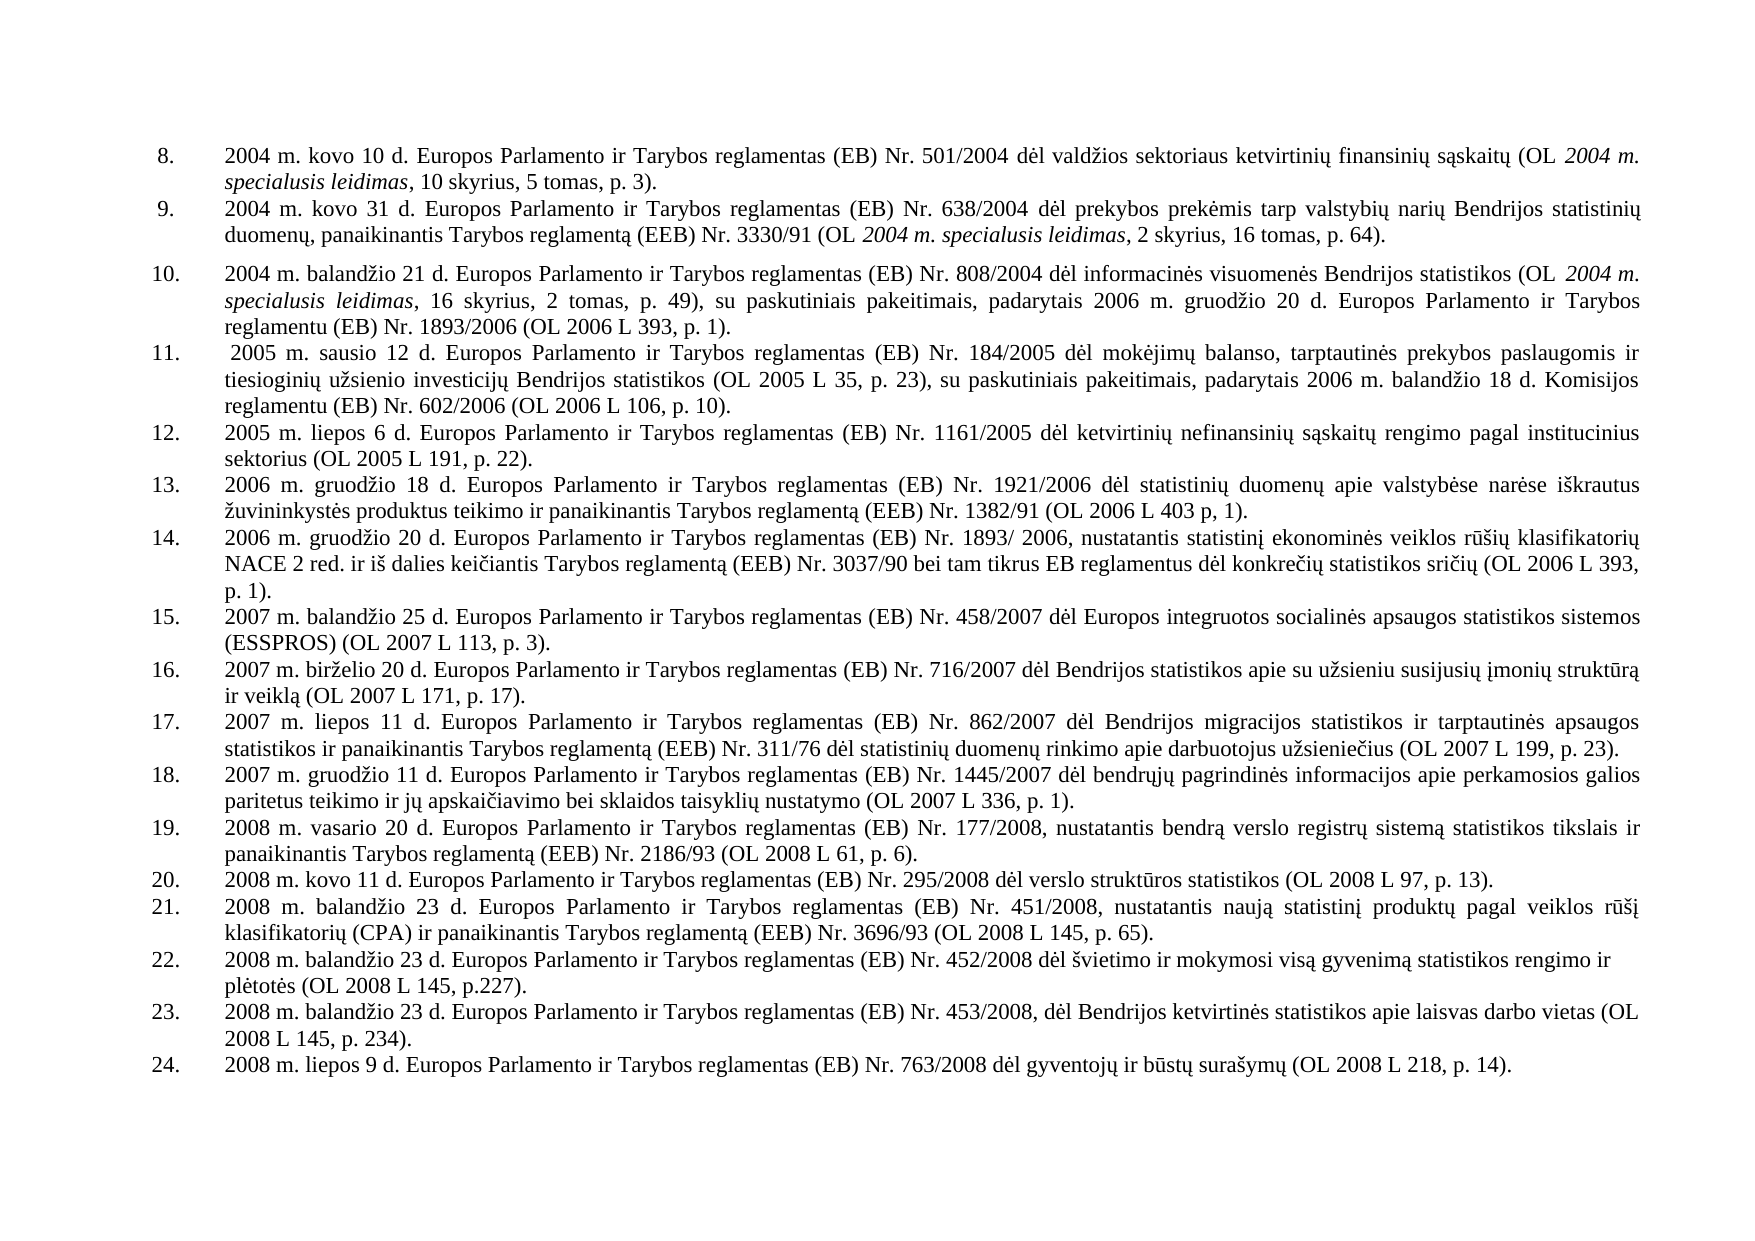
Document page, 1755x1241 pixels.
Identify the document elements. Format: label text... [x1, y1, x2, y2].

table_cell 18. [118, 761, 213, 814]
table_cell 11. [118, 340, 213, 418]
table_cell 17. [118, 709, 213, 761]
table_cell 15. [118, 603, 213, 656]
table_cell 2007 m. gruodžio 11 d. Europos Parlamento ir Tarybos reglamentas (EB) Nr. 1445/2007 dėl bendrųjų pagrindinės informacijos apie perkamosios galios paritetus teikimo ir jų apskaičiavimo bei sklaidos taisyklių nustatymo (OL 2007 L 336, p. 1). [213, 761, 1653, 814]
table_cell 21. [118, 893, 213, 946]
table_cell 10. [118, 260, 213, 339]
table_cell 9. [118, 195, 213, 260]
table_cell 24. [118, 1051, 213, 1077]
table_cell 2007 m. liepos 11 d. Europos Parlamento ir Tarybos reglamentas (EB) Nr. 862/2007 dėl Bendrijos migracijos statistikos ir tarptautinės apsaugos statistikos ir panaikinantis Tarybos reglamentą (EEB) Nr. 311/76 dėl statistinių duomenų rinkimo apie darbuotojus užsieniečius (OL 2007 L 199, p. 23). [213, 709, 1653, 761]
table_cell 16. [118, 656, 213, 708]
table_cell 2004 m. kovo 31 d. Europos Parlamento ir Tarybos reglamentas (EB) Nr. 638/2004 dėl prekybos prekėmis tarp valstybių narių Bendrijos statistinių duomenų, panaikinantis Tarybos reglamentą (EEB) Nr. 3330/91 (OL 2004 m. specialusis leidimas, 2 skyrius, 16 tomas, p. 64). [213, 195, 1653, 260]
table_cell 2007 m. balandžio 25 d. Europos Parlamento ir Tarybos reglamentas (EB) Nr. 458/2007 dėl Europos integruotos socialinės apsaugos statistikos sistemos (ESSPROS) (OL 2007 L 113, p. 3). [213, 603, 1653, 656]
table_cell 19. [118, 814, 213, 867]
table_cell 2008 m. liepos 9 d. Europos Parlamento ir Tarybos reglamentas (EB) Nr. 763/2008 dėl gyventojų ir būstų surašymų (OL 2008 L 218, p. 14). [213, 1051, 1653, 1077]
table_cell 2004 m. kovo 10 d. Europos Parlamento ir Tarybos reglamentas (EB) Nr. 501/2004 dėl valdžios sektoriaus ketvirtinių finansinių sąskaitų (OL 2004 m. specialusis leidimas, 10 skyrius, 5 tomas, p. 3). [213, 142, 1653, 194]
table_cell 2004 m. balandžio 21 d. Europos Parlamento ir Tarybos reglamentas (EB) Nr. 808/2004 dėl informacinės visuomenės Bendrijos statistikos (OL 2004 m. specialusis leidimas, 16 skyrius, 2 tomas, p. 49), su paskutiniais pakeitimais, padarytais 2006 m. gruodžio 20 d. Europos Parlamento ir Tarybos reglamentu (EB) Nr. 1893/2006 (OL 2006 L 393, p. 1). [213, 260, 1653, 339]
table_cell 12. [118, 419, 213, 471]
table_cell 2008 m. balandžio 23 d. Europos Parlamento ir Tarybos reglamentas (EB) Nr. 453/2008, dėl Bendrijos ketvirtinės statistikos apie laisvas darbo vietas (OL 2008 L 145, p. 234). [213, 998, 1653, 1051]
table_cell 22. [118, 946, 213, 998]
table_cell 2008 m. balandžio 23 d. Europos Parlamento ir Tarybos reglamentas (EB) Nr. 451/2008, nustatantis naują statistinį produktų pagal veiklos rūšį klasifikatorių (CPA) ir panaikinantis Tarybos reglamentą (EEB) Nr. 3696/93 (OL 2008 L 145, p. 65). [213, 893, 1653, 946]
table_cell 20. [118, 867, 213, 893]
table_cell 2005 m. sausio 12 d. Europos Parlamento ir Tarybos reglamentas (EB) Nr. 184/2005 dėl mokėjimų balanso, tarptautinės prekybos paslaugomis ir tiesioginių užsienio investicijų Bendrijos statistikos (OL 2005 L 35, p. 23), su paskutiniais pakeitimais, padarytais 2006 m. balandžio 18 d. Komisijos reglamentu (EB) Nr. 602/2006 (OL 2006 L 106, p. 10). [213, 340, 1653, 418]
table_cell 2006 m. gruodžio 20 d. Europos Parlamento ir Tarybos reglamentas (EB) Nr. 1893/ 2006, nustatantis statistinį ekonominės veiklos rūšių klasifikatorių NACE 2 red. ir iš dalies keičiantis Tarybos reglamentą (EEB) Nr. 3037/90 bei tam tikrus EB reglamentus dėl konkrečių statistikos sričių (OL 2006 L 393, p. 1). [213, 524, 1653, 603]
table_cell 2008 m. balandžio 23 d. Europos Parlamento ir Tarybos reglamentas (EB) Nr. 452/2008 dėl švietimo ir mokymosi visą gyvenimą statistikos rengimo ir plėtotės (OL 2008 L 145, p.227). [213, 946, 1653, 998]
table_cell 2006 m. gruodžio 18 d. Europos Parlamento ir Tarybos reglamentas (EB) Nr. 1921/2006 dėl statistinių duomenų apie valstybėse narėse iškrautus žuvininkystės produktus teikimo ir panaikinantis Tarybos reglamentą (EEB) Nr. 1382/91 (OL 2006 L 403 p, 1). [213, 471, 1653, 524]
table_cell 8. [118, 142, 213, 194]
table_cell 2008 m. kovo 11 d. Europos Parlamento ir Tarybos reglamentas (EB) Nr. 295/2008 dėl verslo struktūros statistikos (OL 2008 L 97, p. 13). [213, 867, 1653, 893]
table_cell 2008 m. vasario 20 d. Europos Parlamento ir Tarybos reglamentas (EB) Nr. 177/2008, nustatantis bendrą verslo registrų sistemą statistikos tikslais ir panaikinantis Tarybos reglamentą (EEB) Nr. 2186/93 (OL 2008 L 61, p. 6). [213, 814, 1653, 867]
table_cell 14. [118, 524, 213, 603]
table_cell 2005 m. liepos 6 d. Europos Parlamento ir Tarybos reglamentas (EB) Nr. 1161/2005 dėl ketvirtinių nefinansinių sąskaitų rengimo pagal institucinius sektorius (OL 2005 L 191, p. 22). [213, 419, 1653, 471]
table_cell 23. [118, 998, 213, 1051]
table_cell 2007 m. birželio 20 d. Europos Parlamento ir Tarybos reglamentas (EB) Nr. 716/2007 dėl Bendrijos statistikos apie su užsieniu susijusių įmonių struktūrą ir veiklą (OL 2007 L 171, p. 17). [213, 656, 1653, 708]
table_cell 13. [118, 471, 213, 524]
